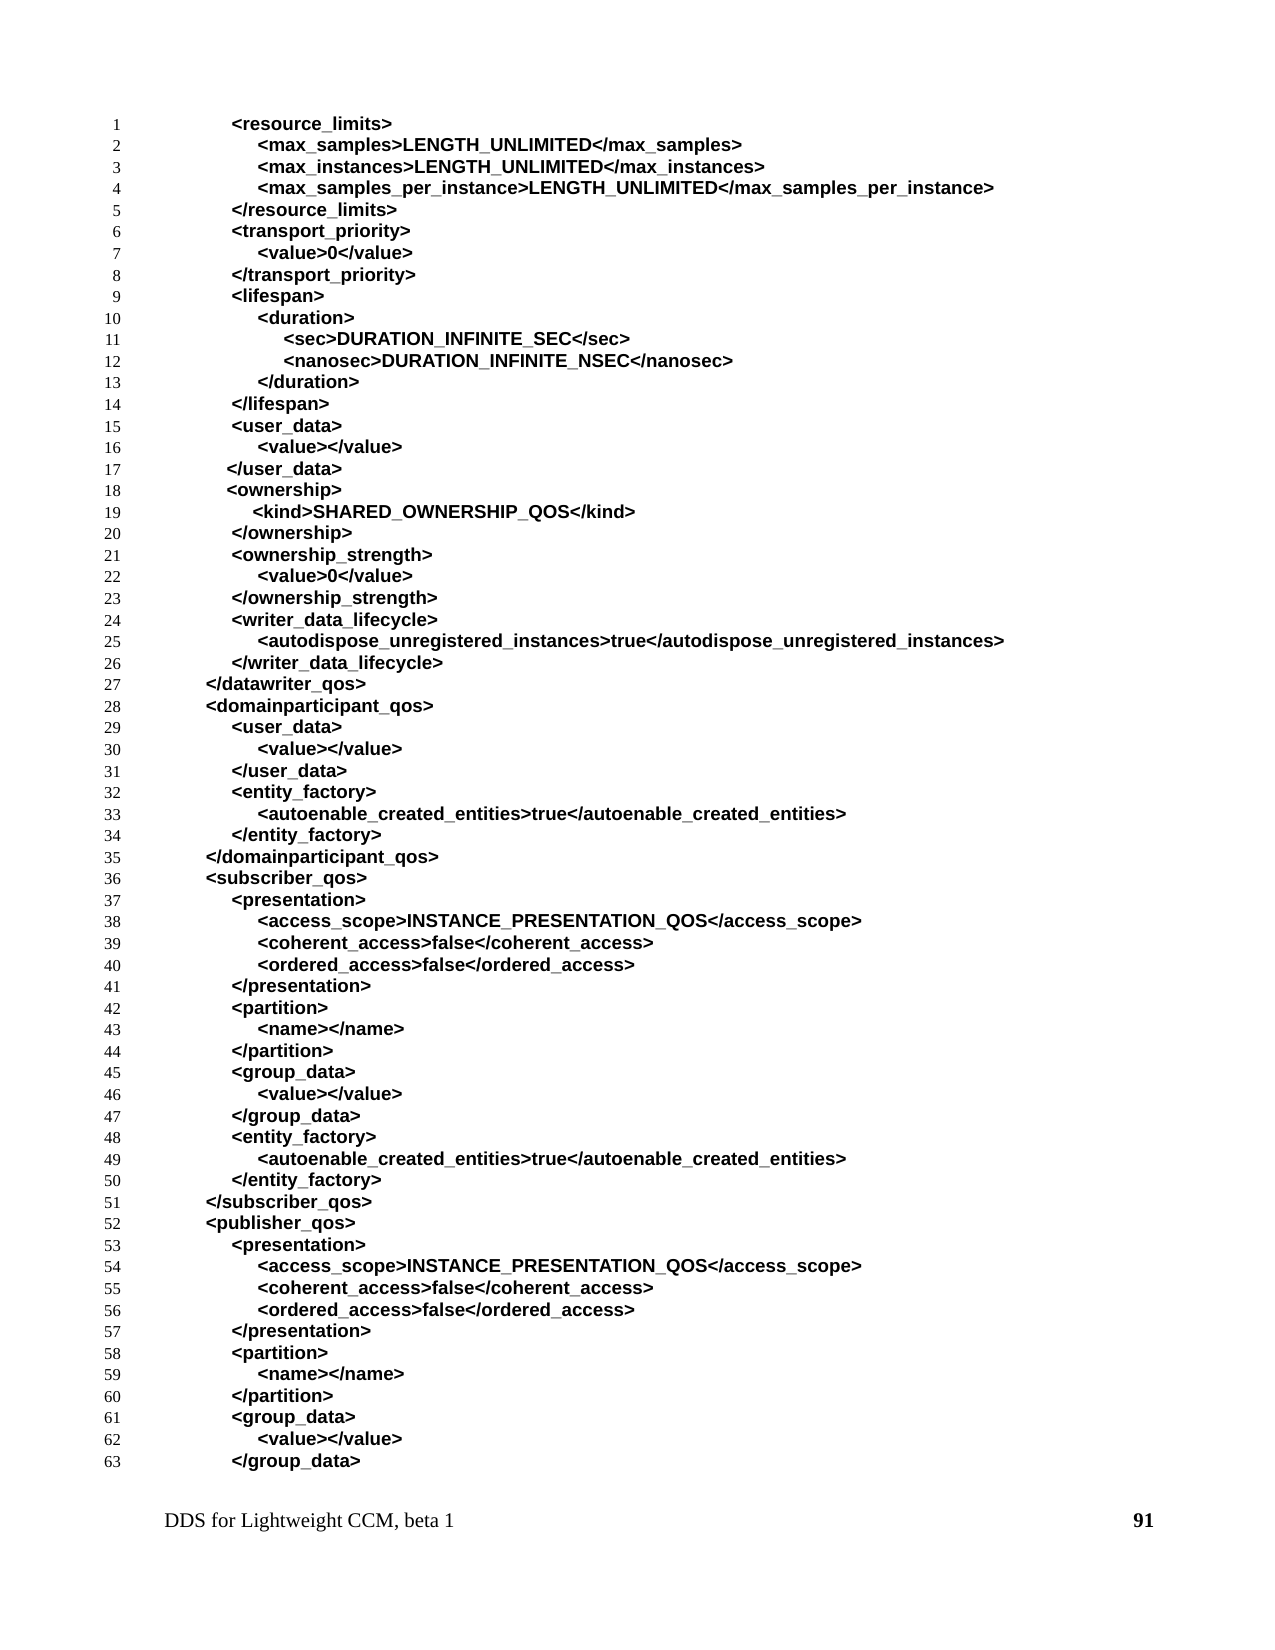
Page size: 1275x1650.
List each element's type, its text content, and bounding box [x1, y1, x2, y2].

text </subscriber_qos> [179, 1191, 1200, 1212]
text <coherent_access>false</coherent_access> [179, 1277, 1200, 1298]
text <user_data> [179, 414, 1200, 436]
text </datawriter_qos> [179, 673, 1200, 695]
text <lifespan> [179, 285, 1200, 307]
text <autodispose_unregistered_instances>true</autodispose_unregistered_instances> [179, 630, 1200, 652]
text <partition> [179, 997, 1200, 1018]
text <transport_priority> [179, 220, 1200, 242]
text </entity_factory> [179, 1169, 1200, 1191]
text <kind>SHARED_OWNERSHIP_QOS</kind> [179, 501, 1200, 522]
text </partition> [179, 1385, 1200, 1406]
text <value>0</value> [179, 242, 1200, 263]
text <max_instances>LENGTH_UNLIMITED</max_instances> [179, 156, 1200, 177]
text <ordered_access>false</ordered_access> [179, 953, 1200, 975]
text <value></value> [179, 1428, 1200, 1449]
text </duration> [179, 371, 1200, 393]
text </user_data> [179, 759, 1200, 781]
text <name></name> [179, 1018, 1200, 1040]
text </ownership_strength> [179, 587, 1200, 608]
text </group_data> [179, 1104, 1200, 1126]
text </ownership> [179, 522, 1200, 544]
text </presentation> [179, 975, 1200, 997]
text <presentation> [179, 889, 1200, 910]
text </presentation> [179, 1320, 1200, 1342]
text </group_data> [179, 1449, 1200, 1471]
text <duration> [179, 307, 1200, 328]
text <domainparticipant_qos> [179, 695, 1200, 716]
text <access_scope>INSTANCE_PRESENTATION_QOS</access_scope> [179, 1255, 1200, 1277]
text <name></name> [179, 1363, 1200, 1385]
text <user_data> [179, 716, 1200, 738]
text <value></value> [179, 1083, 1200, 1104]
text <partition> [179, 1342, 1200, 1363]
text <publisher_qos> [179, 1212, 1200, 1234]
text <ordered_access>false</ordered_access> [179, 1298, 1200, 1320]
text <entity_factory> [179, 1126, 1200, 1147]
text <access_scope>INSTANCE_PRESENTATION_QOS</access_scope> [179, 910, 1200, 932]
text <group_data> [179, 1061, 1200, 1083]
text </writer_data_lifecycle> [179, 652, 1200, 673]
text </resource_limits> [179, 199, 1200, 220]
text <ownership_strength> [179, 544, 1200, 565]
text <ownership> [179, 479, 1200, 501]
text <coherent_access>false</coherent_access> [179, 932, 1200, 953]
text <subscriber_qos> [179, 867, 1200, 889]
text <autoenable_created_entities>true</autoenable_created_entities> [179, 802, 1200, 824]
text <value>0</value> [179, 565, 1200, 587]
text <entity_factory> [179, 781, 1200, 802]
text <sec>DURATION_INFINITE_SEC</sec> [179, 328, 1200, 350]
text <writer_data_lifecycle> [179, 608, 1200, 630]
text <max_samples_per_instance>LENGTH_UNLIMITED</max_samples_per_instance> [179, 177, 1200, 199]
text <presentation> [179, 1234, 1200, 1255]
text <value></value> [179, 436, 1200, 457]
text </domainparticipant_qos> [179, 846, 1200, 867]
text <nanosec>DURATION_INFINITE_NSEC</nanosec> [179, 350, 1200, 371]
text </user_data> [179, 457, 1200, 479]
text <max_samples>LENGTH_UNLIMITED</max_samples> [179, 134, 1200, 156]
text <value></value> [179, 738, 1200, 759]
text </transport_priority> [179, 263, 1200, 285]
text <resource_limits> [179, 112, 1200, 134]
text <group_data> [179, 1406, 1200, 1428]
text </partition> [179, 1040, 1200, 1061]
text </entity_factory> [179, 824, 1200, 846]
text </lifespan> [179, 393, 1200, 414]
text <autoenable_created_entities>true</autoenable_created_entities> [179, 1147, 1200, 1169]
